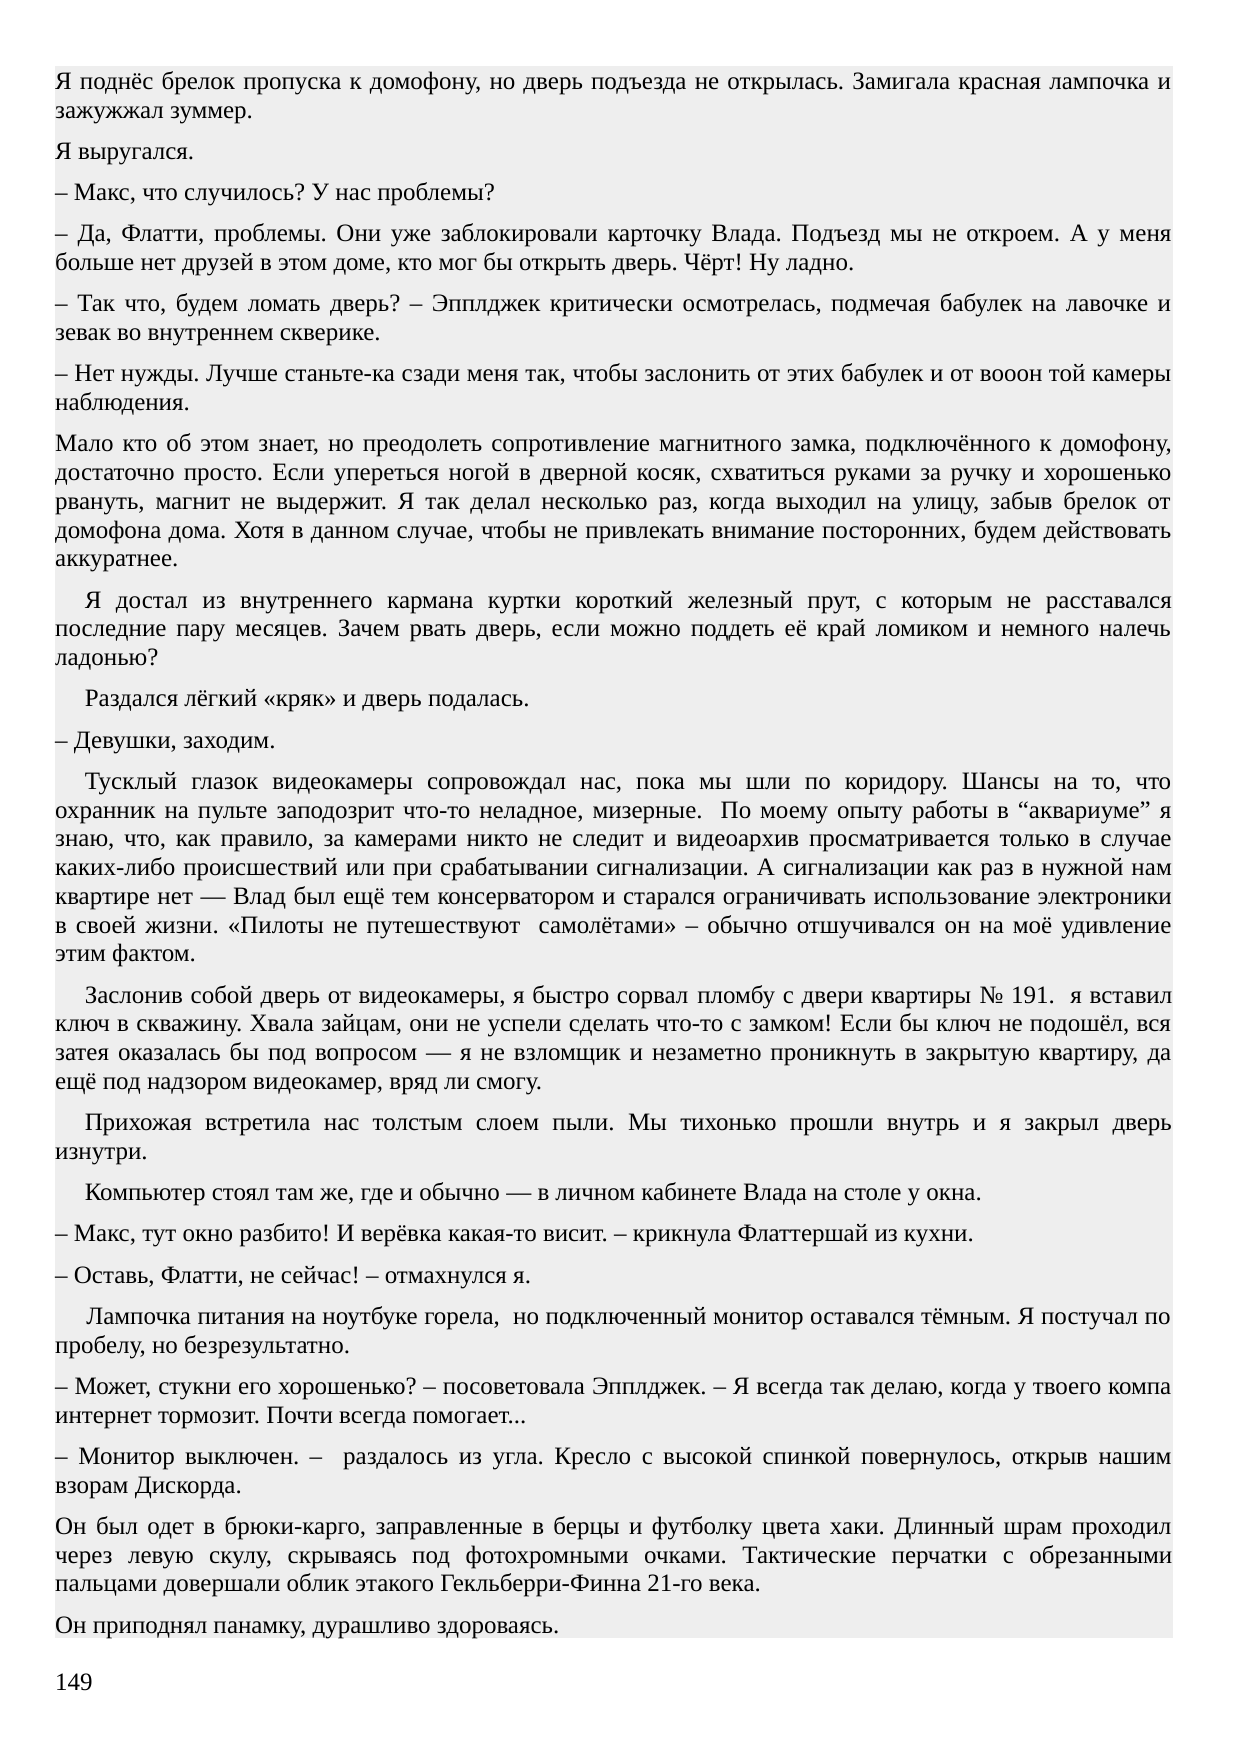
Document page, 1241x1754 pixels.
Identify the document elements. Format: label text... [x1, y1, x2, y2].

list Мало кто об этом знает, но преодолеть сопротивление магнитного замка, подключённого к домофону, достаточно просто. Если упереться ногой в дверной косяк, схватиться руками за ручку и хорошенько рвануть, магнит не выдержит. Я так делал несколько раз, когда выходил на улицу, забыв брелок от домофона дома. Хотя в данном случае, чтобы не привлекать внимание посторонних, будем действовать аккуратнее. [55, 428, 1173, 572]
text Раздался лёгкий «кряк» и дверь подалась. [55, 683, 1173, 712]
text Компьютер стоял там же, где и обычно — в личном кабинете Влада на столе у окна. [55, 1177, 1173, 1206]
text Я достал из внутреннего кармана куртки короткий железный прут, с которым не расставался последние пару месяцев. Зачем рвать дверь, если можно поддеть её край ломиком и немного налечь ладонью? [55, 585, 1173, 671]
text Он приподнял панамку, дурашливо здороваясь. [55, 1610, 1173, 1638]
text Я выругался. [55, 136, 1173, 165]
text Я поднёс брелок пропуска к домофону, но дверь подъезда не открылась. Замигала красная лампочка и зажужжал зуммер. [55, 66, 1173, 123]
text Тусклый глазок видеокамеры сопровождал нас, пока мы шли по коридору. Шансы на то, что охранник на пульте заподозрит что-то неладное, мизерные. По моему опыту работы в “аквариуме” я знаю, что, как правило, за камерами никто не следит и видеоархив просматривается только в случае каких-либо происшествий или при срабатывании сигнализации. А сигнализации как раз в нужной нам квартире нет — Влад был ещё тем консерватором и старался ограничивать использование электроники в своей жизни. «Пилоты не путешествуют самолётами» – обычно отшучивался он на моё удивление этим фактом. [55, 766, 1173, 967]
text Лампочка питания на ноутбуке горела, но подключенный монитор оставался тёмным. Я постучал по пробелу, но безрезультатно. [55, 1301, 1173, 1358]
text – Так что, будем ломать дверь? – Эпплджек критически осмотрелась, подмечая бабулек на лавочке и зевак во внутреннем скверике. [55, 288, 1173, 346]
text – Монитор выключен. – раздалось из угла. Кресло с высокой спинкой повернулось, открыв нашим взорам Дискорда. [55, 1441, 1173, 1498]
text Прихожая встретила нас толстым слоем пыли. Мы тихонько прошли внутрь и я закрыл дверь изнутри. [55, 1107, 1173, 1165]
text – Макс, тут окно разбито! И верёвка какая-то висит. – крикнула Флаттершай из кухни. [55, 1218, 1173, 1247]
text – Оставь, Флатти, не сейчас! – отмахнулся я. [55, 1260, 1173, 1288]
text – Девушки, заходим. [55, 725, 1173, 753]
text – Нет нужды. Лучше станьте-ка сзади меня так, чтобы заслонить от этих бабулек и от вооон той камеры наблюдения. [55, 358, 1173, 416]
text – Да, Флатти, проблемы. Они уже заблокировали карточку Влада. Подъезд мы не откроем. А у меня больше нет друзей в этом доме, кто мог бы открыть дверь. Чёрт! Ну ладно. [55, 218, 1173, 276]
text – Может, стукни его хорошенько? – посоветовала Эпплджек. – Я всегда так делаю, когда у твоего компа интернет тормозит. Почти всегда помогает... [55, 1371, 1173, 1428]
text Заслонив собой дверь от видеокамеры, я быстро сорвал пломбу с двери квартиры № 191. я вставил ключ в скважину. Хвала зайцам, они не успели сделать что-то с замком! Если бы ключ не подошёл, вся затея оказалась бы под вопросом — я не взломщик и незаметно проникнуть в закрытую квартиру, да ещё под надзором видеокамер, вряд ли смогу. [55, 980, 1173, 1095]
text Он был одет в брюки-карго, заправленные в берцы и футболку цвета хаки. Длинный шрам проходил через левую скулу, скрываясь под фотохромными очками. Тактические перчатки с обрезанными пальцами довершали облик этакого Гекльберри-Финна 21-го века. [55, 1511, 1173, 1597]
text – Макс, что случилось? У нас проблемы? [55, 177, 1173, 206]
